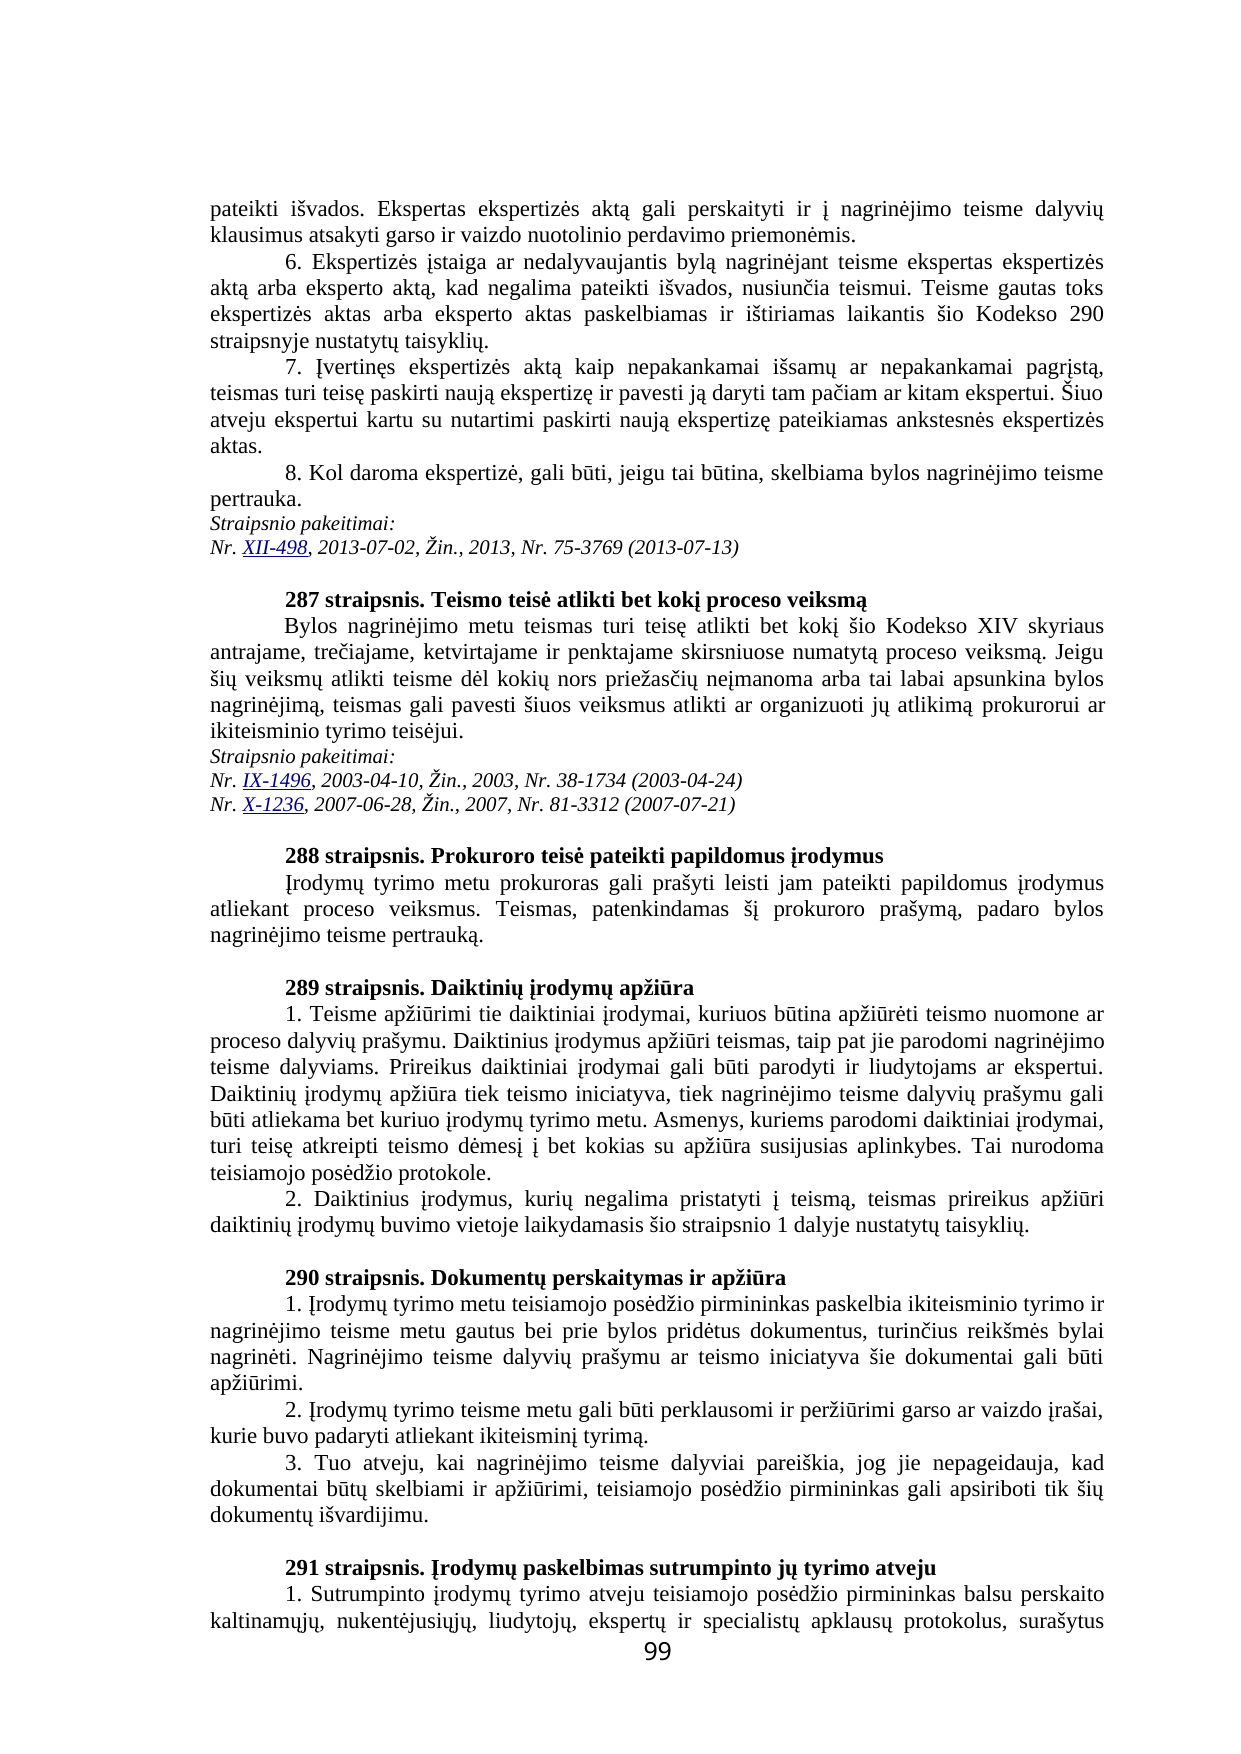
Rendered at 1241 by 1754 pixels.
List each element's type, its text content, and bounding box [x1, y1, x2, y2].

text Nr. X-1236, 2007-06-28, Žin., 2007, Nr. 81-3312 (2007-07-21) [210, 792, 1106, 816]
text 290 straipsnis. Dokumentų perskaitymas ir apžiūra [210, 1264, 1106, 1290]
text 2. Įrodymų tyrimo teisme metu gali būti perklausomi ir peržiūrimi garso ar vaizdo įrašai, kurie buvo padaryti atliekant ikiteisminį tyrimą. [210, 1396, 1106, 1448]
text 3. Tuo atveju, kai nagrinėjimo teisme dalyviai pareiškia, jog jie nepageidauja, kad dokumentai būtų skelbiami ir apžiūrimi, teisiamojo posėdžio pirmininkas gali apsiriboti tik šių dokumentų išvardijimu. [210, 1448, 1106, 1528]
text 287 straipsnis. Teismo teisė atlikti bet kokį proceso veiksmą [210, 586, 1106, 612]
text 1. Įrodymų tyrimo metu teisiamojo posėdžio pirmininkas paskelbia ikiteisminio tyrimo ir nagrinėjimo teisme metu gautus bei prie bylos pridėtus dokumentus, turinčius reikšmės bylai nagrinėti. Nagrinėjimo teisme dalyvių prašymu ar teismo iniciatyva šie dokumentai gali būti apžiūrimi. [210, 1290, 1106, 1396]
text 289 straipsnis. Daiktinių įrodymų apžiūra [210, 974, 1106, 1001]
text 288 straipsnis. Prokuroro teisė pateikti papildomus įrodymus [210, 842, 1106, 869]
text 8. Kol daroma ekspertizė, gali būti, jeigu tai būtina, skelbiama bylos nagrinėjimo teisme pertrauka. [210, 458, 1106, 511]
text Įrodymų tyrimo metu prokuroras gali prašyti leisti jam pateikti papildomus įrodymus atliekant proceso veiksmus. Teismas, patenkindamas šį prokuroro prašymą, padaro bylos nagrinėjimo teisme pertrauką. [210, 869, 1106, 948]
text 1. Teisme apžiūrimi tie daiktiniai įrodymai, kuriuos būtina apžiūrėti teismo nuomone ar proceso dalyvių prašymu. Daiktinius įrodymus apžiūri teismas, taip pat jie parodomi nagrinėjimo teisme dalyviams. Prireikus daiktiniai įrodymai gali būti parodyti ir liudytojams ar ekspertui. Daiktinių įrodymų apžiūra tiek teismo iniciatyva, tiek nagrinėjimo teisme dalyvių prašymu gali būti atliekama bet kuriuo įrodymų tyrimo metu. Asmenys, kuriems parodomi daiktiniai įrodymai, turi teisę atkreipti teismo dėmesį į bet kokias su apžiūra susijusias aplinkybes. Tai nurodoma teisiamojo posėdžio protokole. [210, 1001, 1106, 1185]
text 2. Daiktinius įrodymus, kurių negalima pristatyti į teismą, teismas prireikus apžiūri daiktinių įrodymų buvimo vietoje laikydamasis šio straipsnio 1 dalyje nustatytų taisyklių. [210, 1185, 1106, 1238]
text Straipsnio pakeitimai: [210, 511, 1106, 535]
text Nr. IX-1496, 2003-04-10, Žin., 2003, Nr. 38-1734 (2003-04-24) [210, 768, 1106, 792]
text Straipsnio pakeitimai: [210, 744, 1106, 768]
text 6. Ekspertizės įstaiga ar nedalyvaujantis bylą nagrinėjant teisme ekspertas ekspertizės aktą arba eksperto aktą, kad negalima pateikti išvados, nusiunčia teismui. Teisme gautas toks ekspertizės aktas arba eksperto aktas paskelbiamas ir ištiriamas laikantis šio Kodekso 290 straipsnyje nustatytų taisyklių. [210, 248, 1106, 353]
text 291 straipsnis. Įrodymų paskelbimas sutrumpinto jų tyrimo atveju [210, 1554, 1106, 1580]
text Bylos nagrinėjimo metu teismas turi teisę atlikti bet kokį šio Kodekso XIV skyriaus antrajame, trečiajame, ketvirtajame ir penktajame skirsniuose numatytą proceso veiksmą. Jeigu šių veiksmų atlikti teisme dėl kokių nors priežasčių neįmanoma arba tai labai apsunkina bylos nagrinėjimą, teismas gali pavesti šiuos veiksmus atlikti ar organizuoti jų atlikimą prokurorui ar ikiteisminio tyrimo teisėjui. [210, 612, 1106, 744]
text Nr. XII-498, 2013-07-02, Žin., 2013, Nr. 75-3769 (2013-07-13) [210, 535, 1106, 559]
text pateikti išvados. Ekspertas ekspertizės aktą gali perskaityti ir į nagrinėjimo teisme dalyvių klausimus atsakyti garso ir vaizdo nuotolinio perdavimo priemonėmis. [210, 195, 1106, 248]
text 7. Įvertinęs ekspertizės aktą kaip nepakankamai išsamų ar nepakankamai pagrįstą, teismas turi teisę paskirti naują ekspertizę ir pavesti ją daryti tam pačiam ar kitam ekspertui. Šiuo atveju ekspertui kartu su nutartimi paskirti naują ekspertizę pateikiamas ankstesnės ekspertizės aktas. [210, 353, 1106, 458]
text 1. Sutrumpinto įrodymų tyrimo atveju teisiamojo posėdžio pirmininkas balsu perskaito kaltinamųjų, nukentėjusiųjų, liudytojų, ekspertų ir specialistų apklausų protokolus, surašytus [210, 1580, 1106, 1633]
